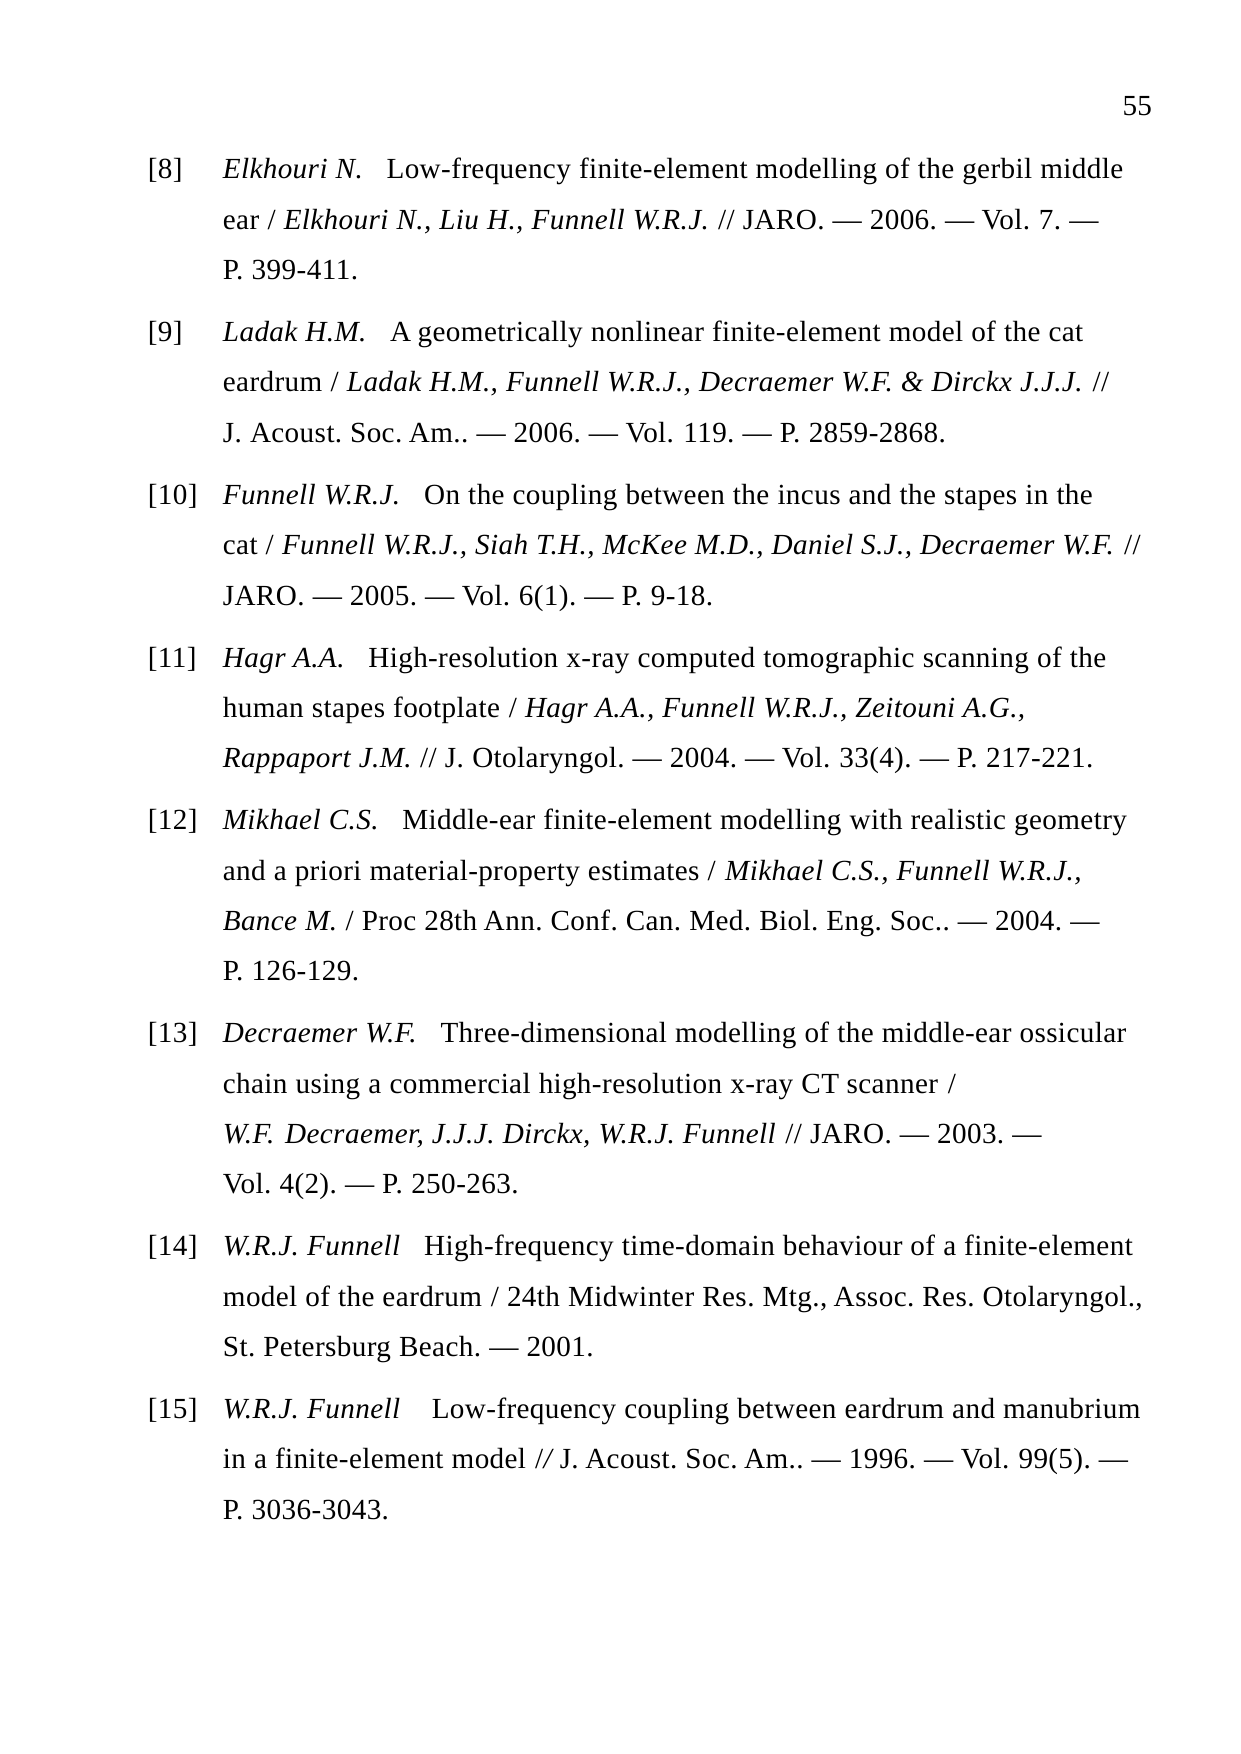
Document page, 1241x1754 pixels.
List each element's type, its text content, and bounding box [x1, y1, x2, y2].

list Mikhael C.S. Middle-ear finite-element modelling with realistic geometry and a priori material-property estimates / Mikhael C.S., Funnell W.R.J., Bance M. / Proc 28th Ann. Conf. Can. Med. Biol. Eng. Soc.. — 2004. — P. 126‑129. [148, 802, 1152, 987]
list Elkhouri N. Low-frequency finite-element modelling of the gerbil middle ear / Elkhouri N., Liu H., Funnell W.R.J. // JARO. — 2006. — Vol. 7. — P. 399‑411. [148, 152, 1152, 286]
list Hagr A.A. High-resolution x-ray computed tomographic scanning of the human stapes footplate / Hagr A.A., Funnell W.R.J., Zeitouni A.G., Rappaport J.M. // J. Otolaryngol. — 2004. — Vol. 33(4). — P. 217‑221. [148, 640, 1152, 774]
list W.R.J. Funnell Low-frequency coupling between eardrum and manubrium in a finite-element model // J. Acoust. Soc. Am.. — 1996. — Vol. 99(5). — P. 3036‑3043. [148, 1391, 1152, 1525]
list W.R.J. Funnell High-frequency time-domain behaviour of a finite-element model of the eardrum / 24th Midwinter Res. Mtg., Assoc. Res. Otolaryngol., St. Petersburg Beach. — 2001. [148, 1228, 1152, 1363]
list Ladak H.M. A geometrically nonlinear finite-element model of the cat eardrum / Ladak H.M., Funnell W.R.J., Decraemer W.F. & Dirckx J.J.J. // J. Acoust. Soc. Am.. — 2006. — Vol. 119. — P. 2859‑2868. [148, 314, 1152, 448]
list Funnell W.R.J. On the coupling between the incus and the stapes in the cat / Funnell W.R.J., Siah T.H., McKee M.D., Daniel S.J., Decraemer W.F. // JARO. — 2005. — Vol. 6(1). — P. 9‑18. [148, 477, 1152, 611]
list Decraemer W.F. Three-dimensional modelling of the middle-ear ossicular chain using a commercial high-resolution x-ray CT scanner / W.F. Decraemer, J.J.J. Dirckx, W.R.J. Funnell // JARO. — 2003. — Vol. 4(2). — P. 250‑263. [148, 1015, 1152, 1200]
